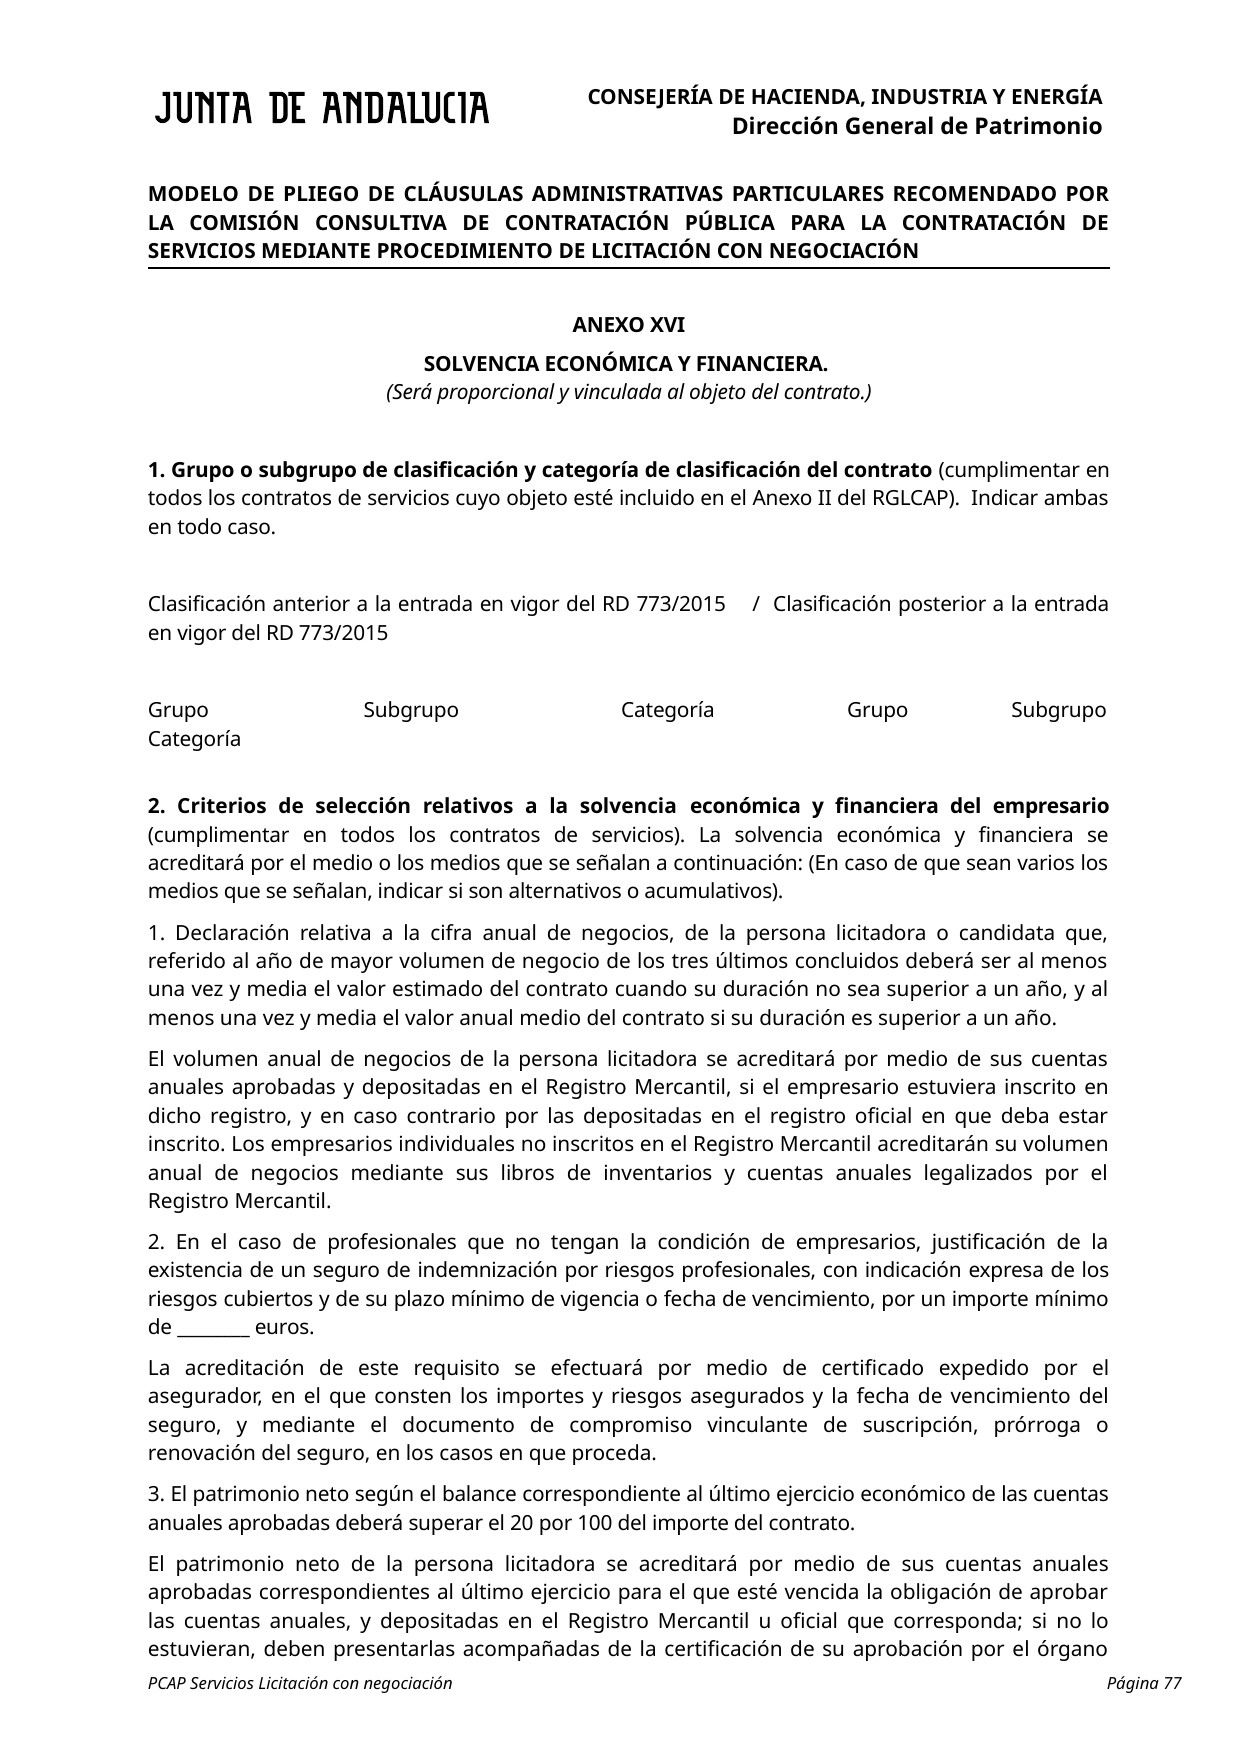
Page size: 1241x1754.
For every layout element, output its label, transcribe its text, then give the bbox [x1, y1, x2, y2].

text SOLVENCIA ECONÓMICA Y FINANCIERA. [148, 349, 1110, 377]
text MODELO DE PLIEGO DE CLÁUSULAS ADMINISTRATIVAS PARTICULARES RECOMENDADO POR LA COMISIÓN CONSULTIVA DE CONTRATACIÓN PÚBLICA PARA LA CONTRATACIÓN DE SERVICIOS MEDIANTE PROCEDIMIENTO DE LICITACIÓN CON NEGOCIACIÓN [148, 179, 1110, 267]
text 1. Declaración relativa a la cifra anual de negocios, de la persona licitadora o candidata que, referido al año de mayor volumen de negocio de los tres últimos concluidos deberá ser al menos una vez y media el valor estimado del contrato cuando su duración no sea superior a un año, y al menos una vez y media el valor anual medio del contrato si su duración es superior a un año. [148, 918, 1110, 1031]
text El volumen anual de negocios de la persona licitadora se acreditará por medio de sus cuentas anuales aprobadas y depositadas en el Registro Mercantil, si el empresario estuviera inscrito en dicho registro, y en caso contrario por las depositadas en el registro oficial en que deba estar inscrito. Los empresarios individuales no inscritos en el Registro Mercantil acreditarán su volumen anual de negocios mediante sus libros de inventarios y cuentas anuales legalizados por el Registro Mercantil. [148, 1044, 1110, 1214]
text ANEXO XVI [148, 310, 1110, 338]
text (Será proporcional y vinculada al objeto del contrato.) [148, 377, 1110, 406]
text 3. El patrimonio neto según el balance correspondiente al último ejercicio económico de las cuentas anuales aprobadas deberá superar el 20 por 100 del importe del contrato. [148, 1479, 1110, 1536]
text 2. En el caso de profesionales que no tengan la condición de empresarios, justificación de la existencia de un seguro de indemnización por riesgos profesionales, con indicación expresa de los riesgos cubiertos y de su plazo mínimo de vigencia o fecha de vencimiento, por un importe mínimo de ________ euros. [148, 1227, 1110, 1341]
text El patrimonio neto de la persona licitadora se acreditará por medio de sus cuentas anuales aprobadas correspondientes al último ejercicio para el que esté vencida la obligación de aprobar las cuentas anuales, y depositadas en el Registro Mercantil u oficial que corresponda; si no lo estuvieran, deben presentarlas acompañadas de la certificación de su aprobación por el órgano [148, 1549, 1110, 1663]
text 1. Grupo o subgrupo de clasificación y categoría de clasificación del contrato (cumplimentar en todos los contratos de servicios cuyo objeto esté incluido en el Anexo II del RGLCAP). Indicar ambas en todo caso. [148, 455, 1110, 540]
text Clasificación anterior a la entrada en vigor del RD 773/2015 / Clasificación posterior a la entrada en vigor del RD 773/2015 [148, 589, 1110, 646]
text La acreditación de este requisito se efectuará por medio de certificado expedido por el asegurador, en el que consten los importes y riesgos asegurados y la fecha de vencimiento del seguro, y mediante el documento de compromiso vinculante de suscripción, prórroga o renovación del seguro, en los casos en que proceda. [148, 1353, 1110, 1467]
text 2. Criterios de selección relativos a la solvencia económica y financiera del empresario (cumplimentar en todos los contratos de servicios). La solvencia económica y financiera se acreditará por el medio o los medios que se señalan a continuación: (En caso de que sean varios los medios que se señalan, indicar si son alternativos o acumulativos). [148, 791, 1110, 905]
text Grupo Subgrupo Categoría Grupo Subgrupo Categoría [148, 696, 1110, 752]
